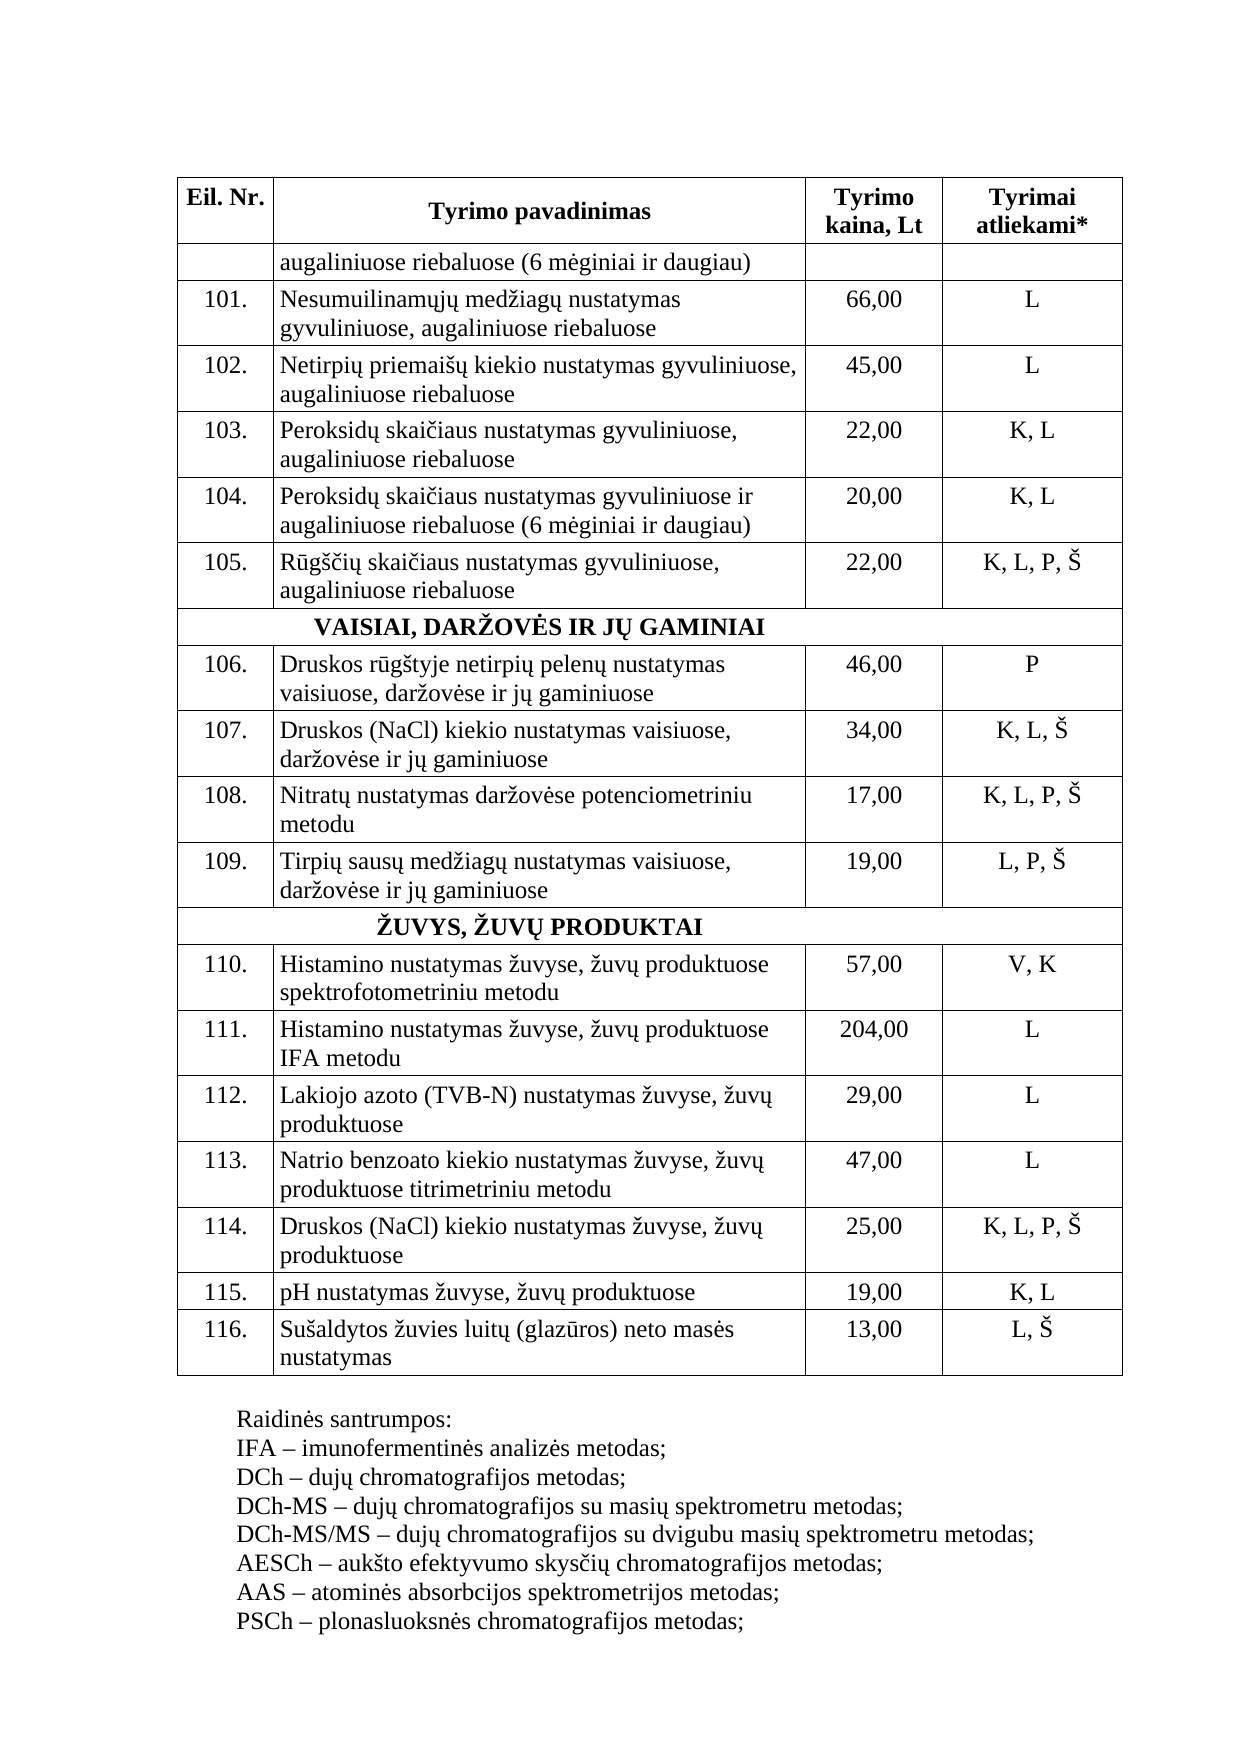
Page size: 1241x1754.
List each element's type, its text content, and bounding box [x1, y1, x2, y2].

table_cell 19,00 [806, 1273, 942, 1309]
table_cell 111. [178, 1011, 273, 1075]
table_cell 45,00 [806, 346, 942, 411]
table_cell Sušaldytos žuvies luitų (glazūros) neto masės nustatymas [274, 1310, 805, 1375]
table_cell 47,00 [806, 1142, 942, 1207]
table_cell Vaisiai, daržovės ir jų gaminiai [274, 609, 805, 645]
text DCh – dujų chromatografijos metodas; [177, 1462, 1181, 1491]
text DCh-MS/MS – dujų chromatografijos su dvigubu masių spektrometru metodas; [177, 1519, 1181, 1548]
table_cell K, L, P, Š [943, 1208, 1122, 1272]
table_cell Nitratų nustatymas daržovėse potenciometriniu metodu [274, 777, 805, 842]
table_cell Lakiojo azoto (TVB-N) nustatymas žuvyse, žuvų produktuose [274, 1076, 805, 1141]
table_cell Nesumuilinamųjų medžiagų nustatymas gyvuliniuose, augaliniuose riebaluose [274, 281, 805, 345]
table_cell 103. [178, 412, 273, 477]
table_cell Peroksidų skaičiaus nustatymas gyvuliniuose, augaliniuose riebaluose [274, 412, 805, 477]
table_cell 109. [178, 843, 273, 907]
table_cell 113. [178, 1142, 273, 1207]
table_cell pH nustatymas žuvyse, žuvų produktuose [274, 1273, 805, 1309]
table_cell L, Š [943, 1310, 1122, 1375]
table_cell Druskos (NaCl) kiekio nustatymas vaisiuose, daržovėse ir jų gaminiuose [274, 711, 805, 776]
table_cell ŽUVYS, Žuvų produktai [274, 908, 805, 944]
table_cell Histamino nustatymas žuvyse, žuvų produktuose spektrofotometriniu metodu [274, 945, 805, 1010]
table_cell Natrio benzoato kiekio nustatymas žuvyse, žuvų produktuose titrimetriniu metodu [274, 1142, 805, 1207]
table_cell L [943, 346, 1122, 411]
table_cell 13,00 [806, 1310, 942, 1375]
table_header Eil. Nr. [178, 178, 273, 243]
table_header Tyrimai atliekami* [943, 178, 1122, 243]
table_cell 22,00 [806, 412, 942, 477]
table_cell K, L, Š [943, 711, 1122, 776]
table_cell 20,00 [806, 478, 942, 542]
table_cell K, L, P, Š [943, 543, 1122, 608]
table_cell 34,00 [806, 711, 942, 776]
table_cell L [943, 1142, 1122, 1207]
table_cell 101. [178, 281, 273, 345]
table_cell [943, 908, 1122, 944]
table_cell 115. [178, 1273, 273, 1309]
table_cell 17,00 [806, 777, 942, 842]
table_cell 110. [178, 945, 273, 1010]
table_cell 25,00 [806, 1208, 942, 1272]
table_cell [178, 609, 273, 645]
table_cell 19,00 [806, 843, 942, 907]
table_cell 102. [178, 346, 273, 411]
table_cell 114. [178, 1208, 273, 1272]
table_cell V, K [943, 945, 1122, 1010]
table_cell 46,00 [806, 646, 942, 710]
table_cell [943, 609, 1122, 645]
text PSCh – plonasluoksnės chromatografijos metodas; [177, 1606, 1181, 1634]
table_cell [178, 244, 273, 280]
table_cell [178, 908, 273, 944]
table_cell 66,00 [806, 281, 942, 345]
text AESCh – aukšto efektyvumo skysčių chromatografijos metodas; [177, 1548, 1181, 1577]
table_header Tyrimo pavadinimas [274, 178, 805, 243]
table_cell K, L [943, 412, 1122, 477]
table_cell L, P, Š [943, 843, 1122, 907]
table_cell K, L [943, 478, 1122, 542]
table_cell Druskos (NaCl) kiekio nustatymas žuvyse, žuvų produktuose [274, 1208, 805, 1272]
table_cell Tirpių sausų medžiagų nustatymas vaisiuose, daržovėse ir jų gaminiuose [274, 843, 805, 907]
table_header Tyrimo kaina, Lt [806, 178, 942, 243]
text IFA – imunofermentinės analizės metodas; [177, 1433, 1181, 1462]
text DCh-MS – dujų chromatografijos su masių spektrometru metodas; [177, 1491, 1181, 1519]
table_cell [805, 609, 942, 645]
table_cell Histamino nustatymas žuvyse, žuvų produktuose IFA metodu [274, 1011, 805, 1075]
table_cell K, L, P, Š [943, 777, 1122, 842]
table_cell 107. [178, 711, 273, 776]
table_cell Netirpių priemaišų kiekio nustatymas gyvuliniuose, augaliniuose riebaluose [274, 346, 805, 411]
table_cell P [943, 646, 1122, 710]
table_cell Rūgščių skaičiaus nustatymas gyvuliniuose, augaliniuose riebaluose [274, 543, 805, 608]
table_cell L [943, 1076, 1122, 1141]
table_cell 104. [178, 478, 273, 542]
table_cell [943, 244, 1122, 280]
table_cell 108. [178, 777, 273, 842]
table_cell Peroksidų skaičiaus nustatymas gyvuliniuose ir augaliniuose riebaluose (6 mėginiai ir daugiau) [274, 478, 805, 542]
table_cell 29,00 [806, 1076, 942, 1141]
table_cell L [943, 281, 1122, 345]
table_cell Druskos rūgštyje netirpių pelenų nustatymas vaisiuose, daržovėse ir jų gaminiuose [274, 646, 805, 710]
table_cell 116. [178, 1310, 273, 1375]
table_cell 112. [178, 1076, 273, 1141]
table_cell 22,00 [806, 543, 942, 608]
table_cell 106. [178, 646, 273, 710]
table_cell K, L [943, 1273, 1122, 1309]
text AAS – atominės absorbcijos spektrometrijos metodas; [177, 1577, 1181, 1606]
table_cell 204,00 [806, 1011, 942, 1075]
text Raidinės santrumpos: [177, 1404, 1181, 1433]
table_cell 57,00 [806, 945, 942, 1010]
table_cell [805, 908, 942, 944]
table_cell [806, 244, 942, 280]
table_cell 105. [178, 543, 273, 608]
table_cell augaliniuose riebaluose (6 mėginiai ir daugiau) [274, 244, 805, 280]
table_cell L [943, 1011, 1122, 1075]
